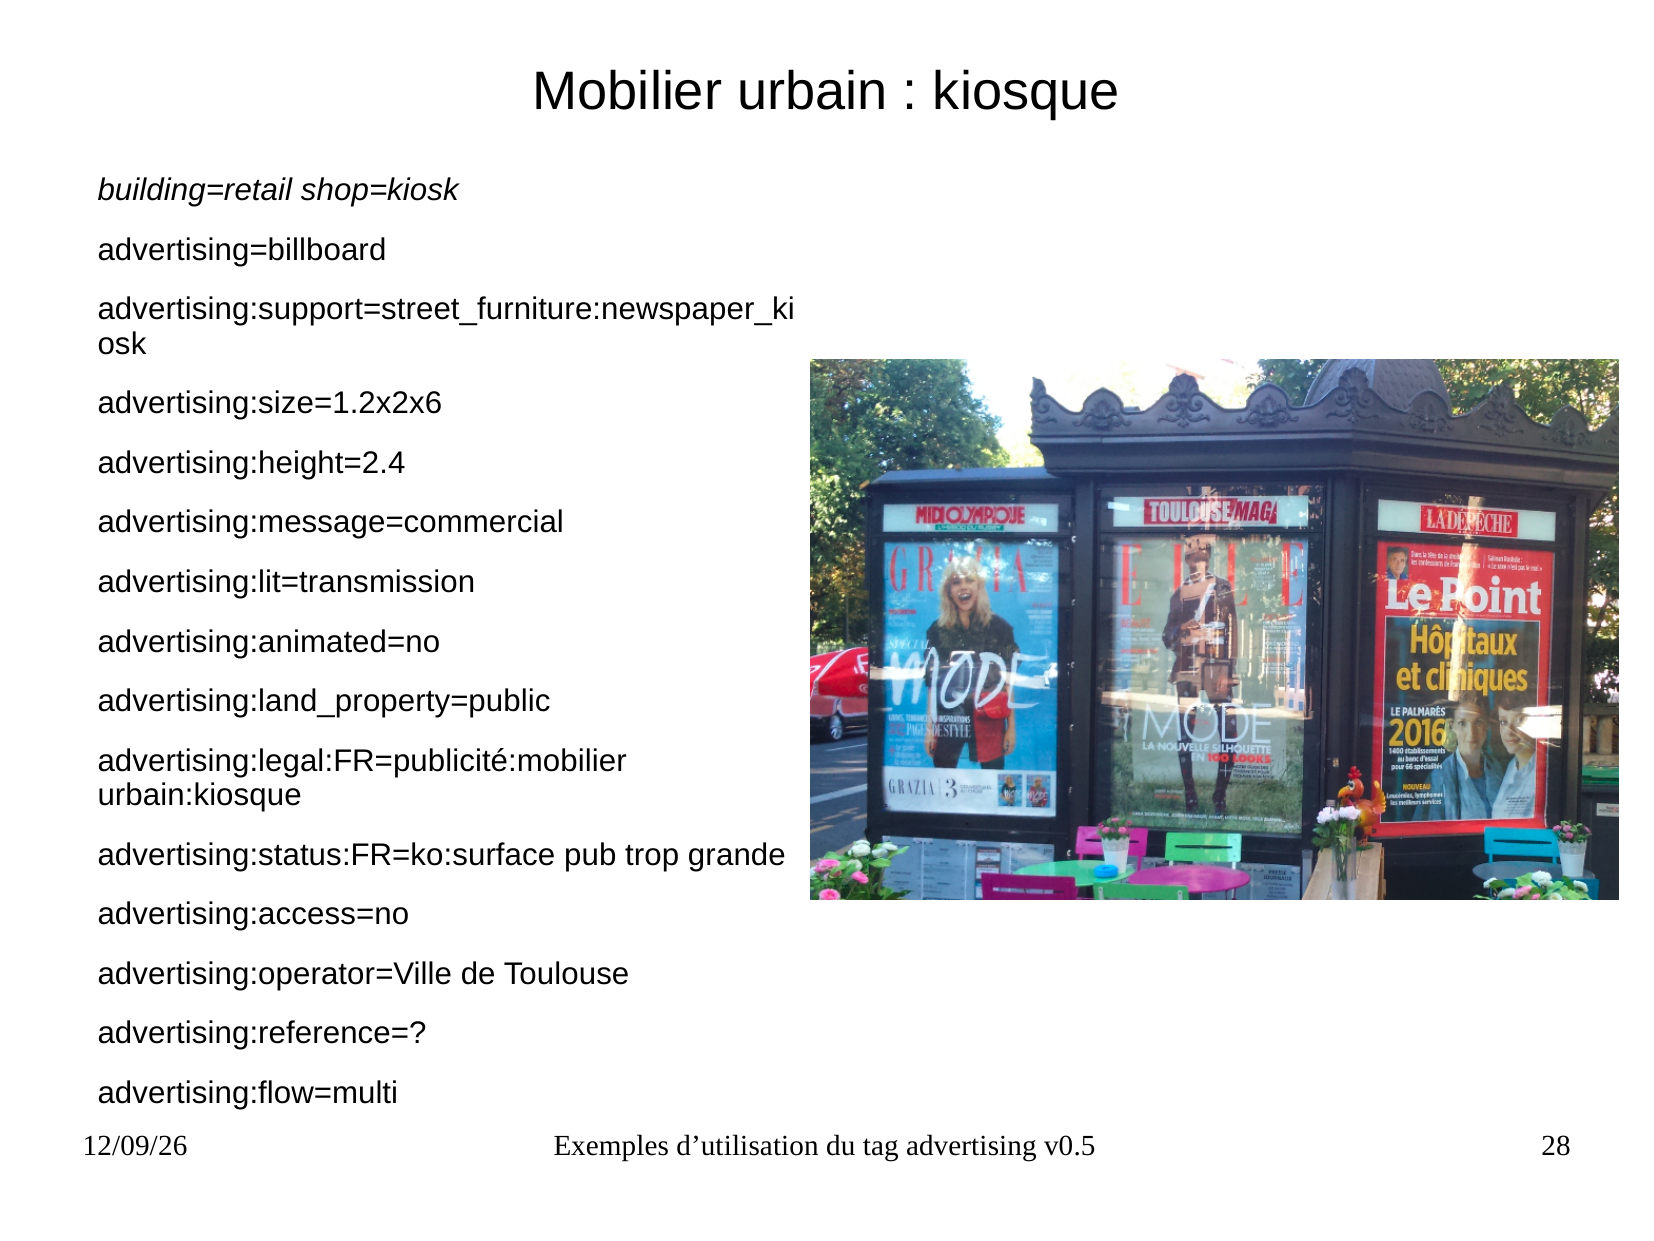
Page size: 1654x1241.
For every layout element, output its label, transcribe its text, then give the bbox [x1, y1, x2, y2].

title Mobilier urbain : kiosque [82, 30, 1571, 152]
text_box building=retail shop=kiosk advertising=billboard advertising:support=street_furniture:newspaper_kiosk advertising:size=1.2x2x6 advertising:height=2.4 advertising:message=commercial advertising:lit=transmission advertising:animated=no advertising:land_property=public advertising:legal:FR=publicité:mobilier urbain:kiosque advertising:status:FR=ko:surface pub trop grande advertising:access=no advertising:operator=Ville de Toulouse advertising:reference=? advertising:flow=multi [82, 165, 826, 1118]
picture [810, 359, 1619, 901]
